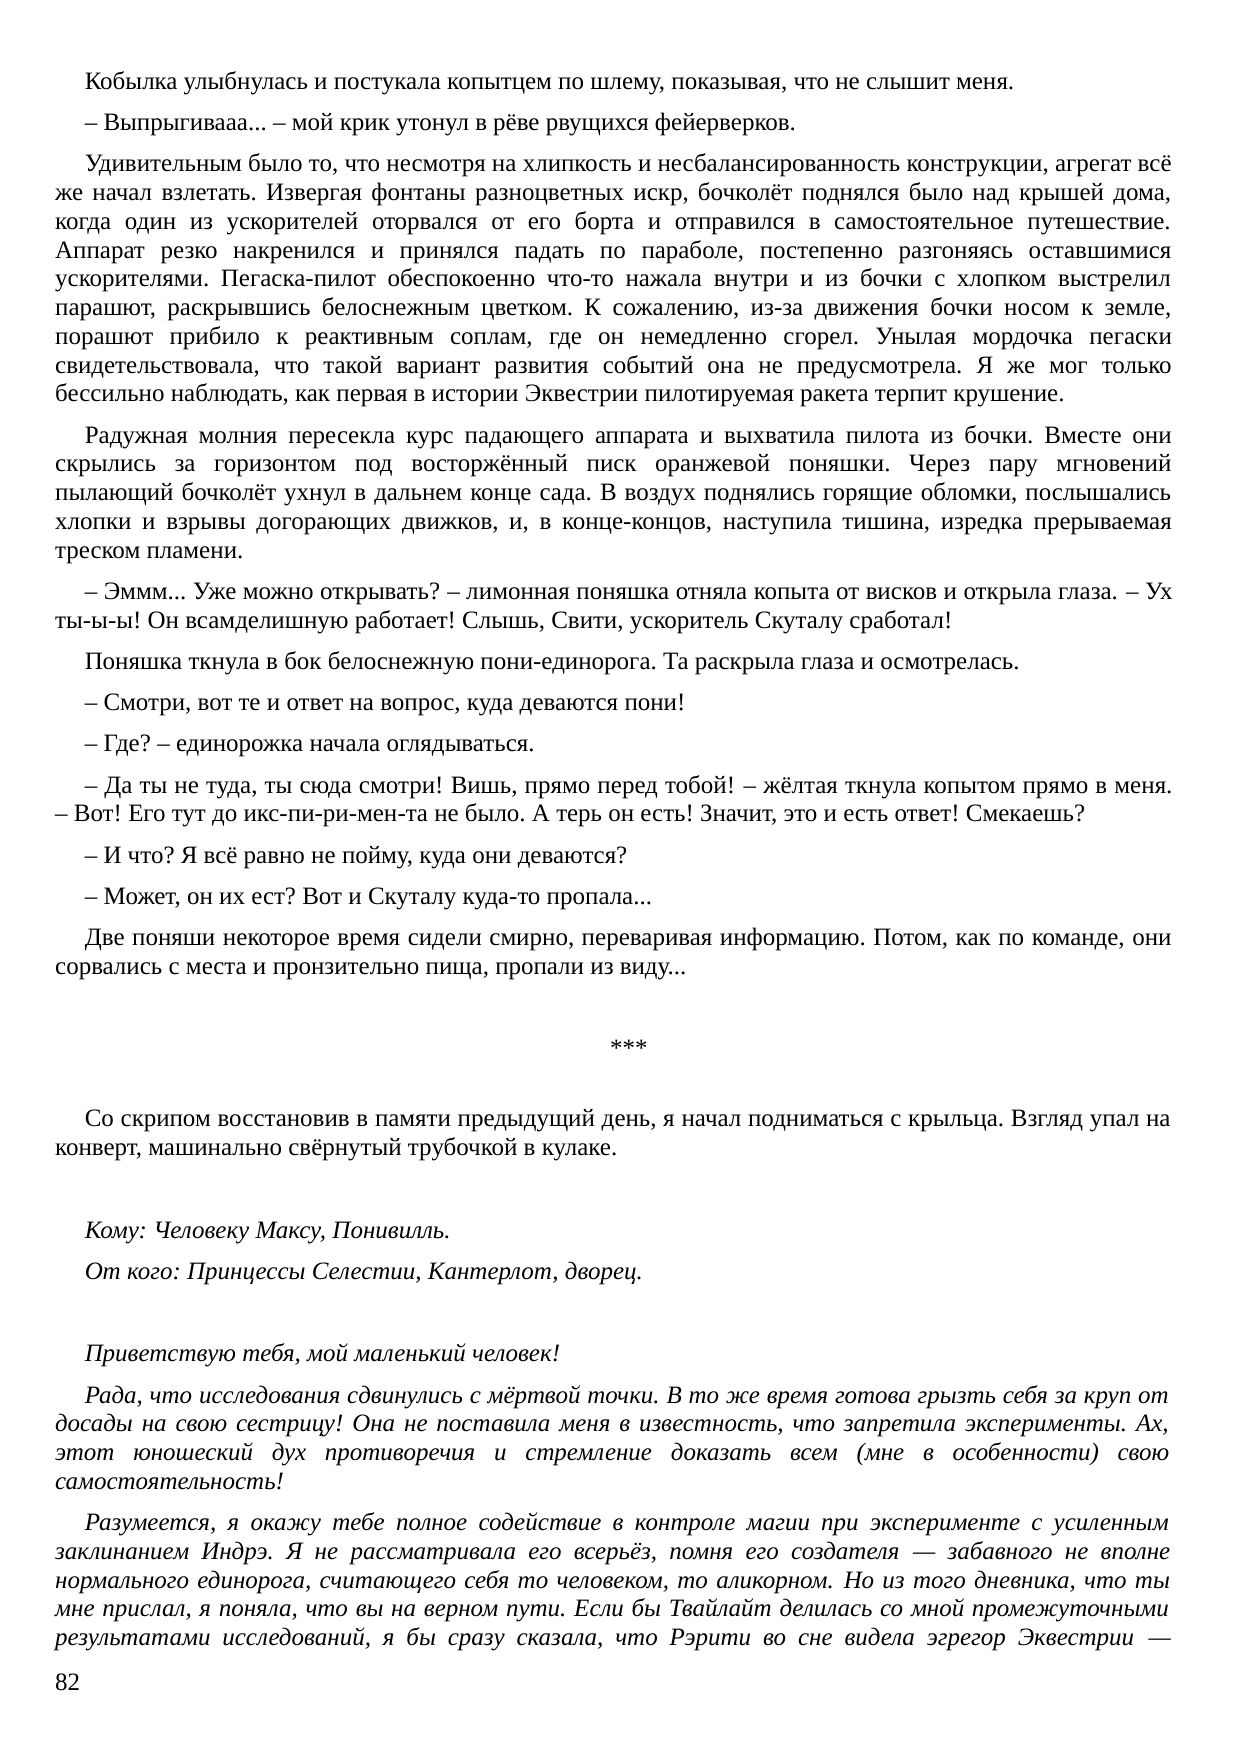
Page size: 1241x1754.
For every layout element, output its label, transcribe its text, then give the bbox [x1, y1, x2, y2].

text Разумеется, я окажу тебе полное содействие в контроле магии при эксперименте с усиленным заклинанием Индрэ. Я не рассматривала его всерьёз, помня его создателя — забавного не вполне нормального единорога, считающего себя то человеком, то аликорном. Но из того дневника, что ты мне прислал, я поняла, что вы на верном пути. Если бы Твайлайт делилась со мной промежуточными результатами исследований, я бы сразу сказала, что Рэрити во сне видела эгрегор Эквестрии — [55, 1507, 1173, 1651]
text – И что? Я всё равно не пойму, куда они деваются? [55, 840, 1173, 868]
text – Может, он их ест? Вот и Скуталу куда-то пропала... [55, 881, 1173, 910]
text – Да ты не туда, ты сюда смотри! Вишь, прямо перед тобой! – жёлтая ткнула копытом прямо в меня. – Вот! Его тут до икс-пи-ри-мен-та не было. А терь он есть! Значит, это и есть ответ! Смекаешь? [55, 770, 1173, 827]
text От кого: Принцессы Селестии, Кантерлот, дворец. [55, 1256, 1173, 1285]
text Радужная молния пересекла курс падающего аппарата и выхватила пилота из бочки. Вместе они скрылись за горизонтом под восторжённый писк оранжевой поняшки. Через пару мгновений пылающий бочколёт ухнул в дальнем конце сада. В воздух поднялись горящие обломки, послышались хлопки и взрывы догорающих движков, и, в конце-концов, наступила тишина, изредка прерываемая треском пламени. [55, 420, 1173, 563]
text Со скрипом восстановив в памяти предыдущий день, я начал подниматься с крыльца. Взгляд упал на конверт, машинально свёрнутый трубочкой в кулаке. [55, 1103, 1173, 1161]
text *** [55, 1033, 1173, 1091]
text – Где? – единорожка начала оглядываться. [55, 728, 1173, 757]
text Поняшка ткнула в бок белоснежную пони-единорога. Та раскрыла глаза и осмотрелась. [55, 646, 1173, 675]
text Кобылка улыбнулась и постукала копытцем по шлему, показывая, что не слышит меня. [55, 66, 1173, 95]
text Кому: Человеку Максу, Понивилль. [55, 1215, 1173, 1243]
text Приветствую тебя, мой маленький человек! [55, 1338, 1173, 1367]
text – Эммм... Уже можно открывать? – лимонная поняшка отняла копыта от висков и открыла глаза. – Ух ты-ы-ы! Он всамделишную работает! Слышь, Свити, ускоритель Скуталу сработал! [55, 576, 1173, 633]
text Удивительным было то, что несмотря на хлипкость и несбалансированность конструкции, агрегат всё же начал взлетать. Извергая фонтаны разноцветных искр, бочколёт поднялся было над крышей дома, когда один из ускорителей оторвался от его борта и отправился в самостоятельное путешествие. Аппарат резко накренился и принялся падать по параболе, постепенно разгоняясь оставшимися ускорителями. Пегаска-пилот обеспокоенно что-то нажала внутри и из бочки с хлопком выстрелил парашют, раскрывшись белоснежным цветком. К сожалению, из-за движения бочки носом к земле, порашют прибило к реактивным соплам, где он немедленно сгорел. Унылая мордочка пегаски свидетельствовала, что такой вариант развития событий она не предусмотрела. Я же мог только бессильно наблюдать, как первая в истории Эквестрии пилотируемая ракета терпит крушение. [55, 148, 1173, 407]
text – Смотри, вот те и ответ на вопрос, куда деваются пони! [55, 687, 1173, 716]
text Две поняши некоторое время сидели смирно, переваривая информацию. Потом, как по команде, они сорвались с места и пронзительно пища, пропали из виду... [55, 922, 1173, 980]
text – Выпрыгивааа... – мой крик утонул в рёве рвущихся фейерверков. [55, 107, 1173, 136]
text Рада, что исследования сдвинулись с мёртвой точки. В то же время готова грызть себя за круп от досады на свою сестрицу! Она не поставила меня в известность, что запретила эксперименты. Ах, этот юношеский дух противоречия и стремление доказать всем (мне в особенности) свою самостоятельность! [55, 1380, 1173, 1495]
